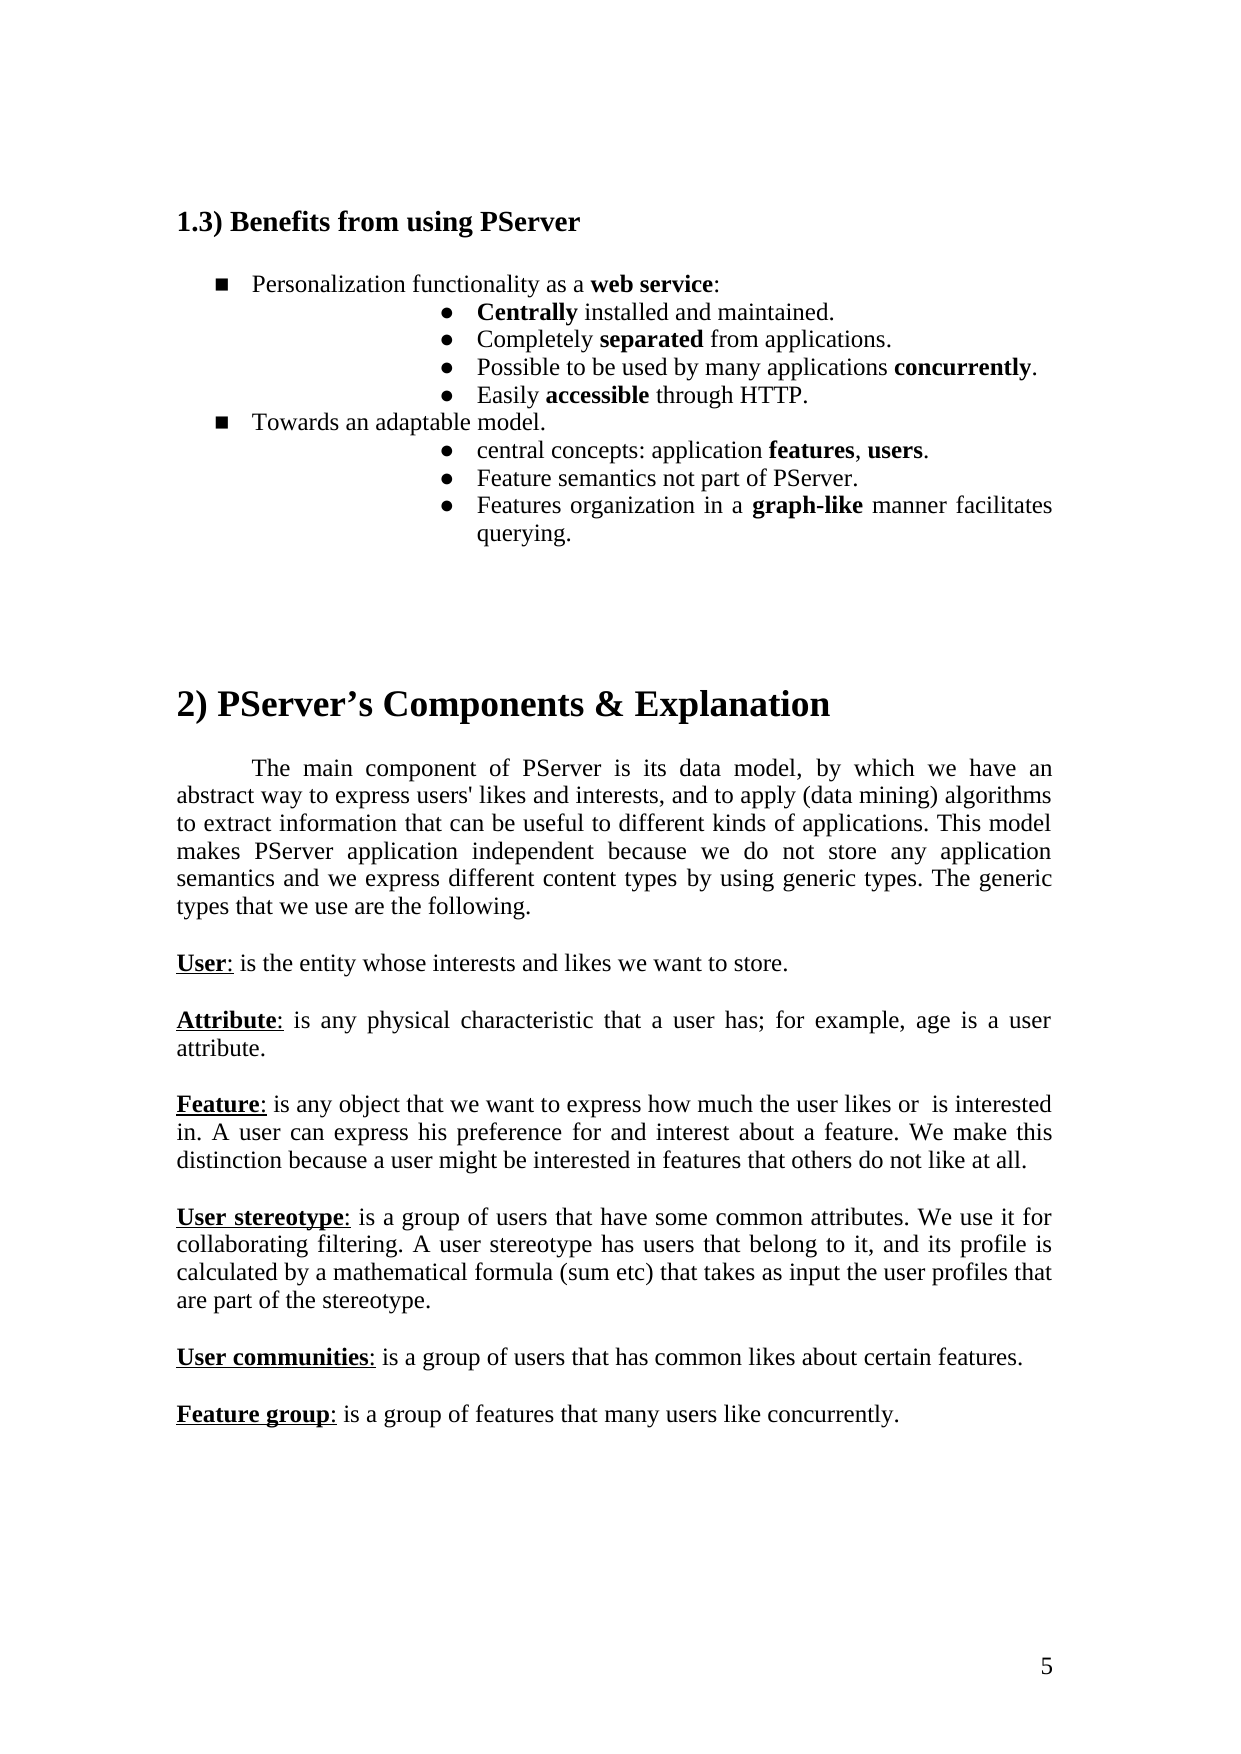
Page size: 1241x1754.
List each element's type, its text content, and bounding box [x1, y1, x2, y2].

list Personalization functionality as a web service: [214, 270, 1053, 298]
list Features organization in a graph-like manner facilitates querying. [439, 492, 1053, 547]
text User communities: is a group of users that has common likes about certain features. [176, 1343, 1053, 1371]
text 1.3) Βenefits from using PServer [176, 205, 1053, 238]
list Easily accessible through HTTP. [439, 381, 1053, 408]
list Towards an adaptable model. [214, 408, 1053, 436]
text 2) PServer’s Components & Explanation [176, 683, 1053, 724]
text Attribute: is any physical characteristic that a user has; for example, age is a user attribute. [176, 1006, 1053, 1061]
text The main component of PServer is its data model, by which we have an abstract way to express users' likes and interests, and to apply (data mining) algorithms to extract information that can be useful to different kinds of applications. This model makes PServer application independent because we do not store any application semantics and we express different content types by using generic types. The generic types that we use are the following. [176, 754, 1053, 920]
text Feature group: is a group of features that many users like concurrently. [176, 1400, 1053, 1427]
list Centrally installed and maintained. [439, 298, 1053, 325]
list Feature semantics not part of PServer. [439, 464, 1053, 492]
list Completely separated from applications. [439, 325, 1053, 353]
text User stereotype: is a group of users that have some common attributes. We use it for collaborating filtering. A user stereotype has users that belong to it, and its profile is calculated by a mathematical formula (sum etc) that takes as input the user profiles that are part of the stereotype. [176, 1203, 1053, 1314]
text User: is the entity whose interests and likes we want to store. [176, 949, 1053, 977]
text Feature: is any object that we want to express how much the user likes or is interested in. A user can express his preference for and interest about a feature. We make this distinction because a user might be interested in features that others do not like at all. [176, 1091, 1053, 1174]
list central concepts: application features, users. [439, 436, 1053, 464]
list Possible to be used by many applications concurrently. [439, 353, 1053, 381]
